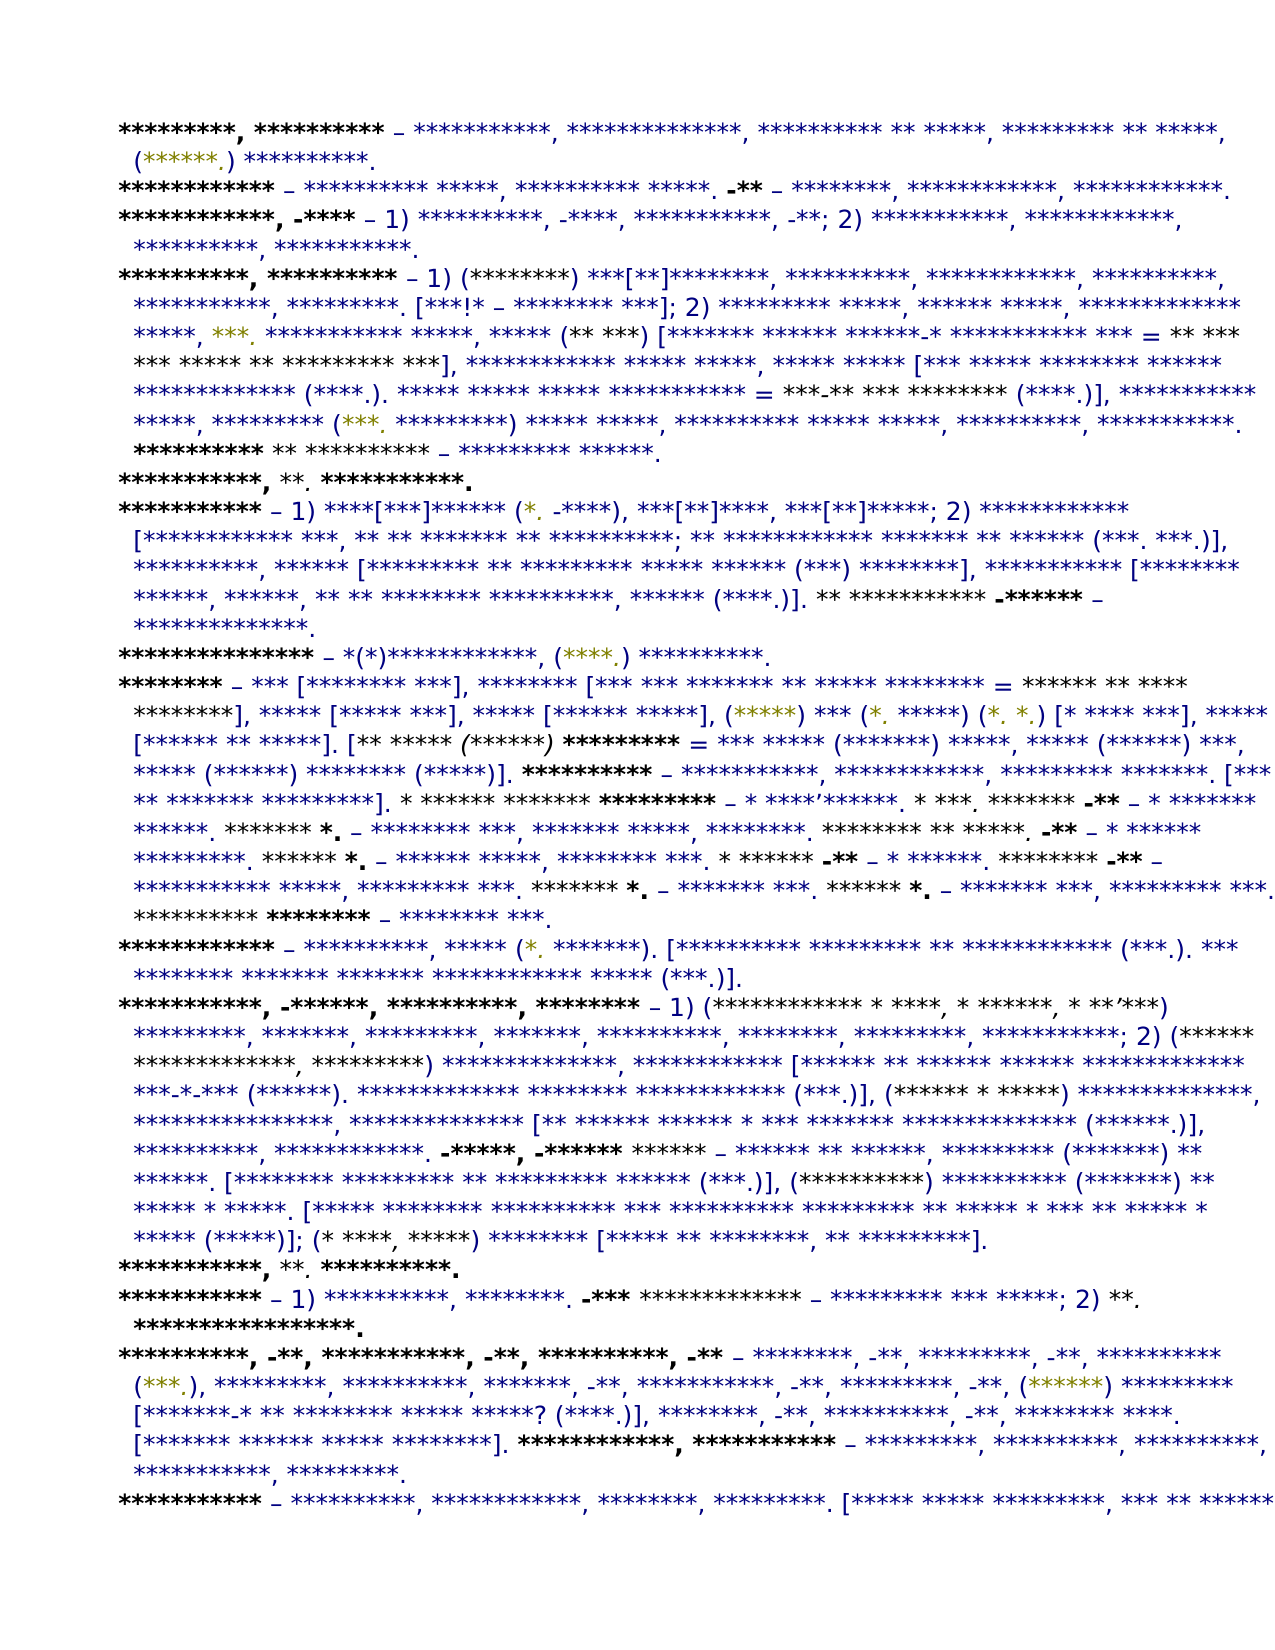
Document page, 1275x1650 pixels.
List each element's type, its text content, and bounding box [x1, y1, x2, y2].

text **********, ********** – 1) (********) ***[**]********, **********, ************, **********, ***********, *********. [***!* – ******** ***]; 2) ********* *****, ****** *****, ************* *****, ***. *********** *****, ***** (** ***) [******* ****** ******-* *********** *** = ** *** *** ***** ** ********* ***], ************ ***** *****, ***** ***** [*** ***** ******** ****** ************* (****.). ***** ***** ***** *********** = ***-** *** ******** (****.)], *********** *****, ********* (***. *********) ***** *****, ********** ***** *****, **********, ***********. ********** ** ********** – ********* ******. [118, 264, 1275, 468]
text ***********, **. **********. [118, 1256, 1275, 1285]
text *********** – 1) **********, ********. -*** ************* – ********* *** *****; 2) **. *****************. [118, 1285, 1275, 1343]
text *************** – *(*)************, (****.) **********. [118, 643, 1275, 672]
text ************ – ********** *****, ********** *****. -** – ********, ************, ************. [118, 176, 1275, 206]
text ***********, -******, **********, ******** – 1) (************ * ****, * ******, * **’***) *********, *******, *********, *******, **********, ********, *********, ***********; 2) (****** *************, *********) **************, ************ [****** ** ****** ****** ************* ***-*-*** (******). ************* ******** ************ (***.)], (****** * *****) **************, ****************, ************** [** ****** ****** * *** ******* ************** (******.)], **********, ************. -*****, -****** ****** – ****** ** ******, ********* (*******) ** ******. [******** ********* ** ********* ****** (***.)], (**********) ********** (*******) ** ***** * *****. [***** ******** ********** *** ********** ********* ** ***** * *** ** ***** * ***** (*****)]; (* ****, *****) ******** [***** ** ********, ** *********]. [118, 993, 1275, 1256]
text *********** – 1) ****[***]****** (*. -****), ***[**]****, ***[**]*****; 2) ************ [************ ***, ** ** ******* ** **********; ** ************ ******* ** ****** (***. ***.)], **********, ****** [********* ** ********* ***** ****** (***) ********], *********** [******** ******, ******, ** ** ******** **********, ****** (****.)]. ** *********** -****** – **************. [118, 497, 1275, 643]
text ************ – **********, ***** (*. *******). [********** ********* ** ************ (***.). *** ******** ******* ******* ************ ***** (***.)]. [118, 935, 1275, 993]
text ******** – *** [******** ***], ******** [*** *** ******* ** ***** ******** = ****** ** **** ********], ***** [***** ***], ***** [****** *****], (*****) *** (*. *****) (*. *.) [* **** ***], ***** [****** ** *****]. [** ***** (******) ********* = *** ***** (*******) *****, ***** (******) ***, ***** (******) ******** (*****)]. ********** – ***********, ************, ********* *******. [*** ** ******* *********]. * ****** ******* ********* – * ****’******. * ***. ******* -** – * ******* ******. ******* *. – ******** ***, ******* *****, ********. ******** ** *****. -** – * ****** *********. ****** *. – ****** *****, ******** ***. * ****** -** – * ******. ******** -** – *********** *****, ********* ***. ******* *. – ******* ***. ****** *. – ******* ***, ********* ***. ********** ******** – ******** ***. [118, 672, 1275, 935]
text ***********, **. ***********. [118, 468, 1275, 497]
text *********** – **********, ************, ********, *********. [***** ***** *********, *** ** ****** [118, 1489, 1275, 1518]
text **********, -**, ***********, -**, **********, -** – ********, -**, *********, -**, ********** (***.), *********, **********, *******, -**, ***********, -**, *********, -**, (******) ********* [*******-* ** ******** ***** *****? (****.)], ********, -**, **********, -**, ******** ****. [******* ****** ***** ********]. ************, *********** – *********, **********, **********, ***********, *********. [118, 1343, 1275, 1489]
text ************, -**** – 1) **********, -****, ***********, -**; 2) ***********, ************, **********, ***********. [118, 206, 1275, 264]
text *********, ********** – ***********, **************, ********** ** *****, ********* ** *****, (******.) **********. [118, 118, 1275, 176]
